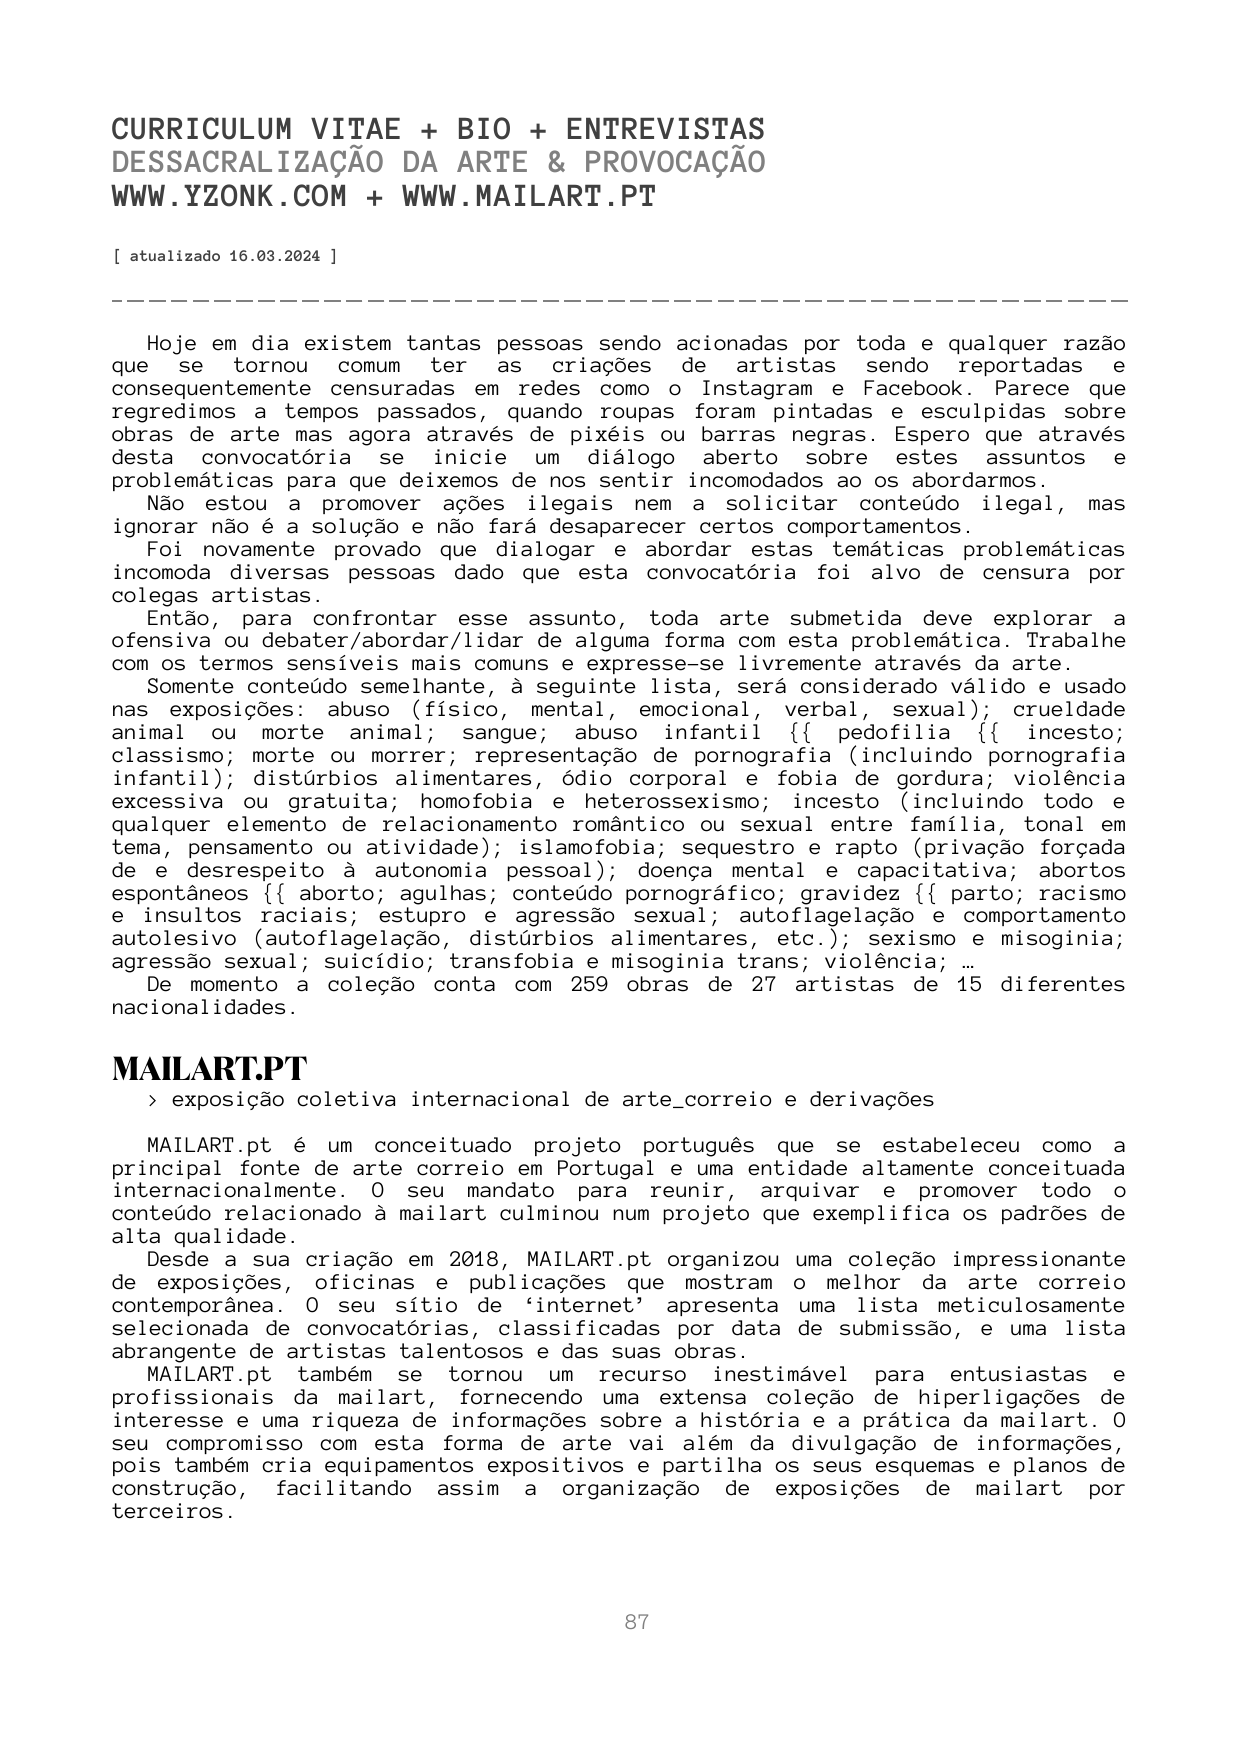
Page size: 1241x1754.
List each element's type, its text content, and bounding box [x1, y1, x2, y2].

text Desde a sua criação em 2018, MAILART.pt organizou uma coleção impressionante de exposições, oficinas e publicações que mostram o melhor da arte correio contemporânea. O seu sítio de ‘internet’ apresenta uma lista meticulosamente selecionada de convocatórias, classificadas por data de submissão, e uma lista abrangente de artistas talentosos e das suas obras. [112, 1248, 1128, 1362]
text > exposição coletiva internacional de arte_correio e derivações [112, 1087, 1128, 1110]
text MAILART.pt é um conceituado projeto português que se estabeleceu como a principal fonte de arte correio em Portugal e uma entidade altamente conceituada internacionalmente. O seu mandato para reunir, arquivar e promover todo o conteúdo relacionado à mailart culminou num projeto que exemplifica os padrões de alta qualidade. [112, 1133, 1128, 1248]
text Foi novamente provado que dialogar e abordar estas temáticas problemáticas incomoda diversas pessoas dado que esta convocatória foi alvo de censura por colegas artistas. [112, 537, 1128, 606]
text Somente conteúdo semelhante, à seguinte lista, será considerado válido e usado nas exposições: abuso (físico, mental, emocional, verbal, sexual); crueldade animal ou morte animal; sangue; abuso infantil {{ pedofilia {{ incesto; classismo; morte ou morrer; representação de pornografia (incluindo pornografia infantil); distúrbios alimentares, ódio corporal e fobia de gordura; violência excessiva ou gratuita; homofobia e heterossexismo; incesto (incluindo todo e qualquer elemento de relacionamento romântico ou sexual entre família, tonal em tema, pensamento ou atividade); islamofobia; sequestro e rapto (privação forçada de e desrespeito à autonomia pessoal); doença mental e capacitativa; abortos espontâneos {{ aborto; agulhas; conteúdo pornográfico; gravidez {{ parto; racismo e insultos raciais; estupro e agressão sexual; autoflagelação e comportamento autolesivo (autoflagelação, distúrbios alimentares, etc.); sexismo e misoginia; agressão sexual; suicídio; transfobia e misoginia trans; violência; … [112, 675, 1128, 973]
subtitle MAILART.pt [112, 1054, 1128, 1087]
text Então, para confrontar esse assunto, toda arte submetida deve explorar a ofensiva ou debater/abordar/lidar de alguma forma com esta problemática. Trabalhe com os termos sensíveis mais comuns e expresse-se livremente através da arte. [112, 606, 1128, 675]
text Não estou a promover ações ilegais nem a solicitar conteúdo ilegal, mas ignorar não é a solução e não fará desaparecer certos comportamentos. [112, 492, 1128, 537]
text De momento a coleção conta com 259 obras de 27 artistas de 15 diferentes nacionalidades. [112, 973, 1128, 1019]
text Hoje em dia existem tantas pessoas sendo acionadas por toda e qualquer razão que se tornou comum ter as criações de artistas sendo reportadas e consequentemente censuradas em redes como o Instagram e Facebook. Parece que regredimos a tempos passados, quando roupas foram pintadas e esculpidas sobre obras de arte mas agora através de pixéis ou barras negras. Espero que através desta convocatória se inicie um diálogo aberto sobre estes assuntos e problemáticas para que deixemos de nos sentir incomodados ao os abordarmos. [112, 331, 1128, 492]
text MAILART.pt também se tornou um recurso inestimável para entusiastas e profissionais da mailart, fornecendo uma extensa coleção de hiperligações de interesse e uma riqueza de informações sobre a história e a prática da mailart. O seu compromisso com esta forma de arte vai além da divulgação de informações, pois também cria equipamentos expositivos e partilha os seus esquemas e planos de construção, facilitando assim a organização de exposições de mailart por terceiros. [112, 1362, 1128, 1523]
